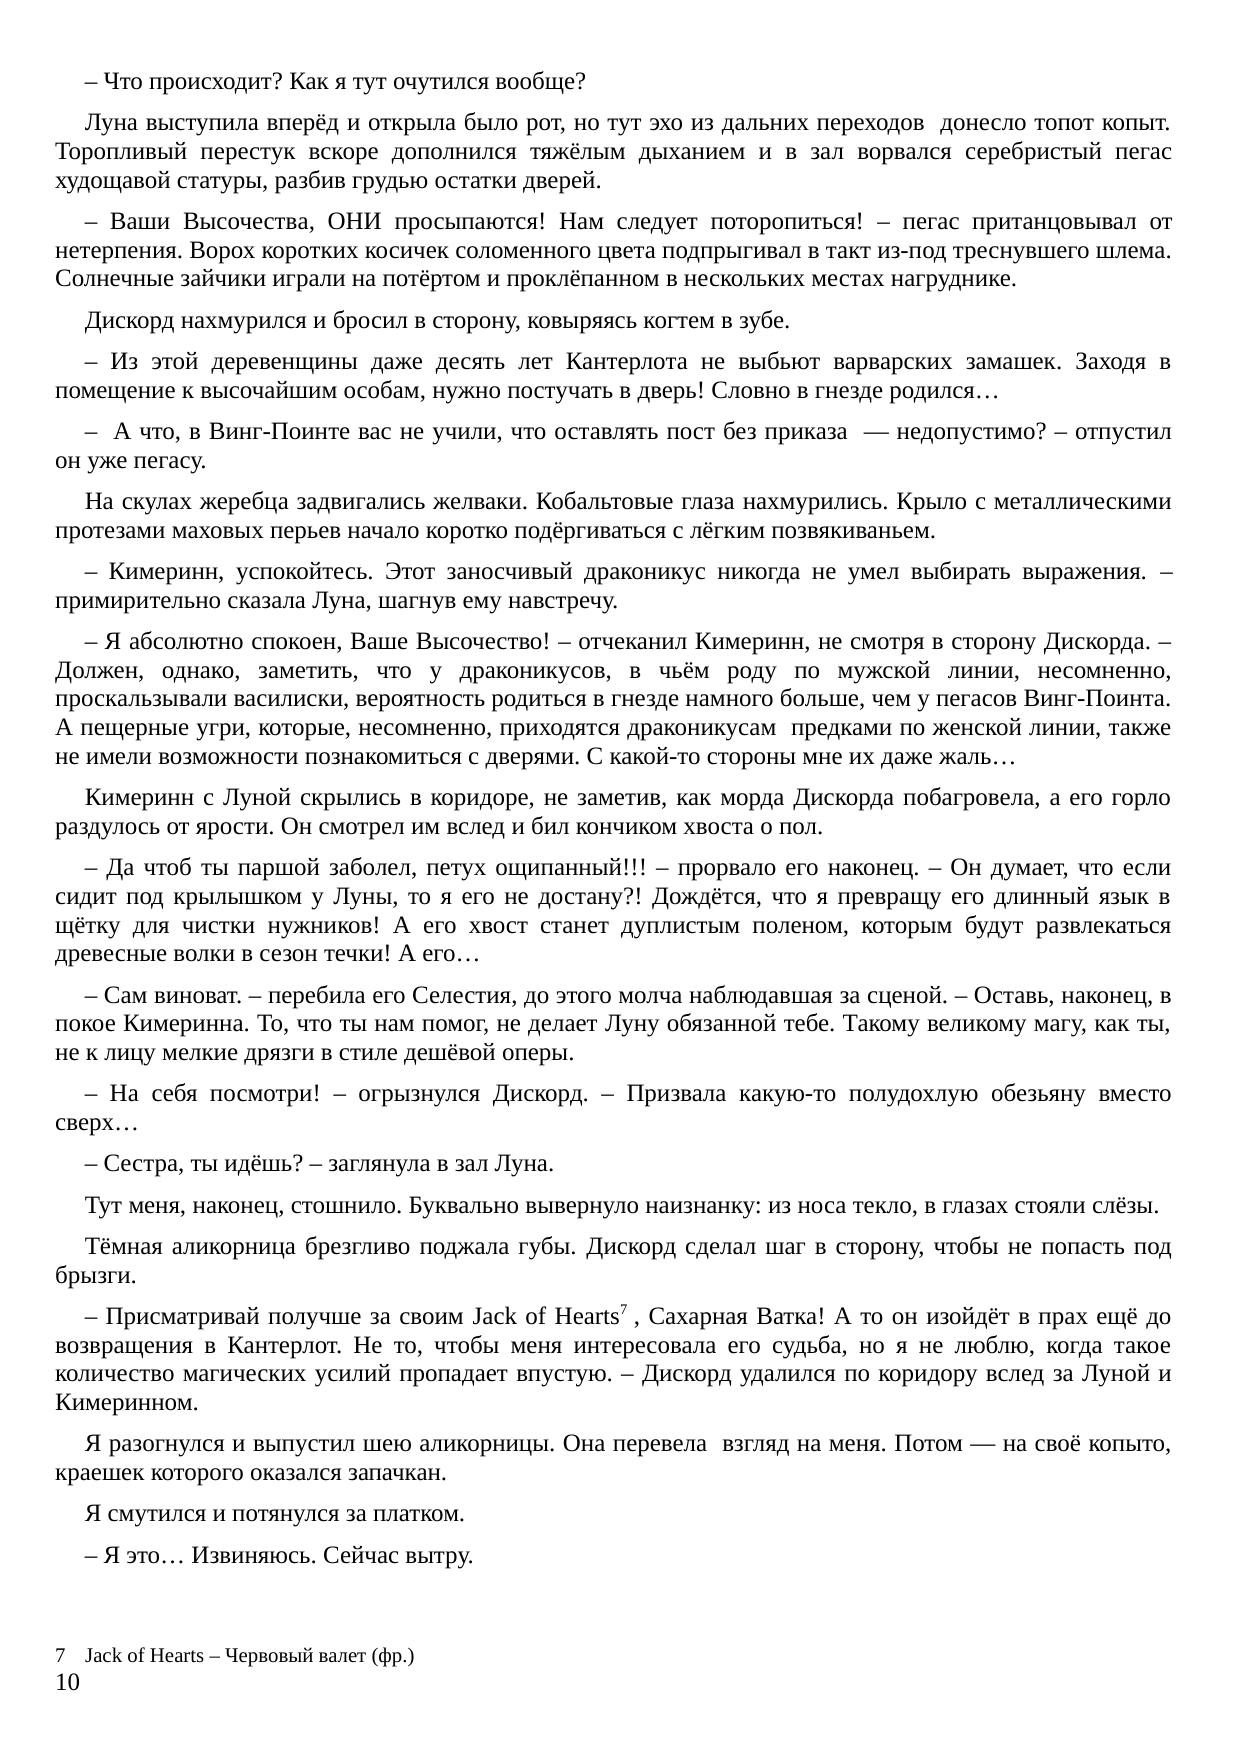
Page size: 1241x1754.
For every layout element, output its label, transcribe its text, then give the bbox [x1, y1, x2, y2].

text – Присматривай получше за своим Jack of Hearts , Сахарная Ватка! А то он изойдёт в прах ещё до возвращения в Кантерлот. Не то, чтобы меня интересовала его судьба, но я не люблю, когда такое количество магических усилий пропадает впустую. – Дискорд удалился по коридору вслед за Луной и Кимеринном. [55, 1301, 1173, 1416]
text – Я абсолютно спокоен, Ваше Высочество! – отчеканил Кимеринн, не смотря в сторону Дискорда. – Должен, однако, заметить, что у драконикусов, в чьём роду по мужской линии, несомненно, проскальзывали василиски, вероятность родиться в гнезде намного больше, чем у пегасов Винг-Поинта. А пещерные угри, которые, несомненно, приходятся драконикусам предками по женской линии, также не имели возможности познакомиться с дверями. С какой-то стороны мне их даже жаль… [55, 626, 1173, 770]
text Кимеринн с Луной скрылись в коридоре, не заметив, как морда Дискорда побагровела, а его горло раздулось от ярости. Он смотрел им вслед и бил кончиком хвоста о пол. [55, 782, 1173, 840]
text – Да чтоб ты паршой заболел, петух ощипанный!!! – прорвало его наконец. – Он думает, что если сидит под крылышком у Луны, то я его не достану?! Дождётся, что я превращу его длинный язык в щётку для чистки нужников! А его хвост станет дуплистым поленом, которым будут развлекаться древесные волки в сезон течки! А его… [55, 852, 1173, 967]
text Дискорд нахмурился и бросил в сторону, ковыряясь когтем в зубе. [55, 305, 1173, 333]
text Тут меня, наконец, стошнило. Буквально вывернуло наизнанку: из носа текло, в глазах стояли слёзы. [55, 1190, 1173, 1218]
text Тёмная аликорница брезгливо поджала губы. Дискорд сделал шаг в сторону, чтобы не попасть под брызги. [55, 1231, 1173, 1288]
text – А что, в Винг-Поинте вас не учили, что оставлять пост без приказа — недопустимо? – отпустил он уже пегасу. [55, 416, 1173, 473]
text – Сестра, ты идёшь? – заглянула в зал Луна. [55, 1148, 1173, 1177]
text – Что происходит? Как я тут очутился вообще? [55, 66, 1173, 95]
text – На себя посмотри! – огрызнулся Дискорд. – Призвала какую-то полудохлую обезьяну вместо сверх… [55, 1078, 1173, 1136]
text – Я это… Извиняюсь. Сейчас вытру. [55, 1540, 1173, 1568]
text – Ваши Высочества, ОНИ просыпаются! Нам следует поторопиться! – пегас пританцовывал от нетерпения. Ворох коротких косичек соломенного цвета подпрыгивал в такт из-под треснувшего шлема. Солнечные зайчики играли на потёртом и проклёпанном в нескольких местах нагруднике. [55, 206, 1173, 292]
text На скулах жеребца задвигались желваки. Кобальтовые глаза нахмурились. Крыло с металлическими протезами маховых перьев начало коротко подёргиваться с лёгким позвякиваньем. [55, 486, 1173, 543]
text Луна выступила вперёд и открыла было рот, но тут эхо из дальних переходов донесло топот копыт. Торопливый перестук вскоре дополнился тяжёлым дыханием и в зал ворвался серебристый пегас худощавой статуры, разбив грудью остатки дверей. [55, 107, 1173, 193]
text Jack of Hearts – Червовый валет (фр.) [55, 1642, 1173, 1667]
text – Из этой деревенщины даже десять лет Кантерлота не выбьют варварских замашек. Заходя в помещение к высочайшим особам, нужно постучать в дверь! Словно в гнезде родился… [55, 346, 1173, 403]
text Я разогнулся и выпустил шею аликорницы. Она перевела взгляд на меня. Потом — на своё копыто, краешек которого оказался запачкан. [55, 1428, 1173, 1486]
text Я смутился и потянулся за платком. [55, 1498, 1173, 1527]
text – Кимеринн, успокойтесь. Этот заносчивый драконикус никогда не умел выбирать выражения. – примирительно сказала Луна, шагнув ему навстречу. [55, 556, 1173, 613]
text – Сам виноват. – перебила его Селестия, до этого молча наблюдавшая за сценой. – Оставь, наконец, в покое Кимеринна. То, что ты нам помог, не делает Луну обязанной тебе. Такому великому магу, как ты, не к лицу мелкие дрязги в стиле дешёвой оперы. [55, 980, 1173, 1066]
